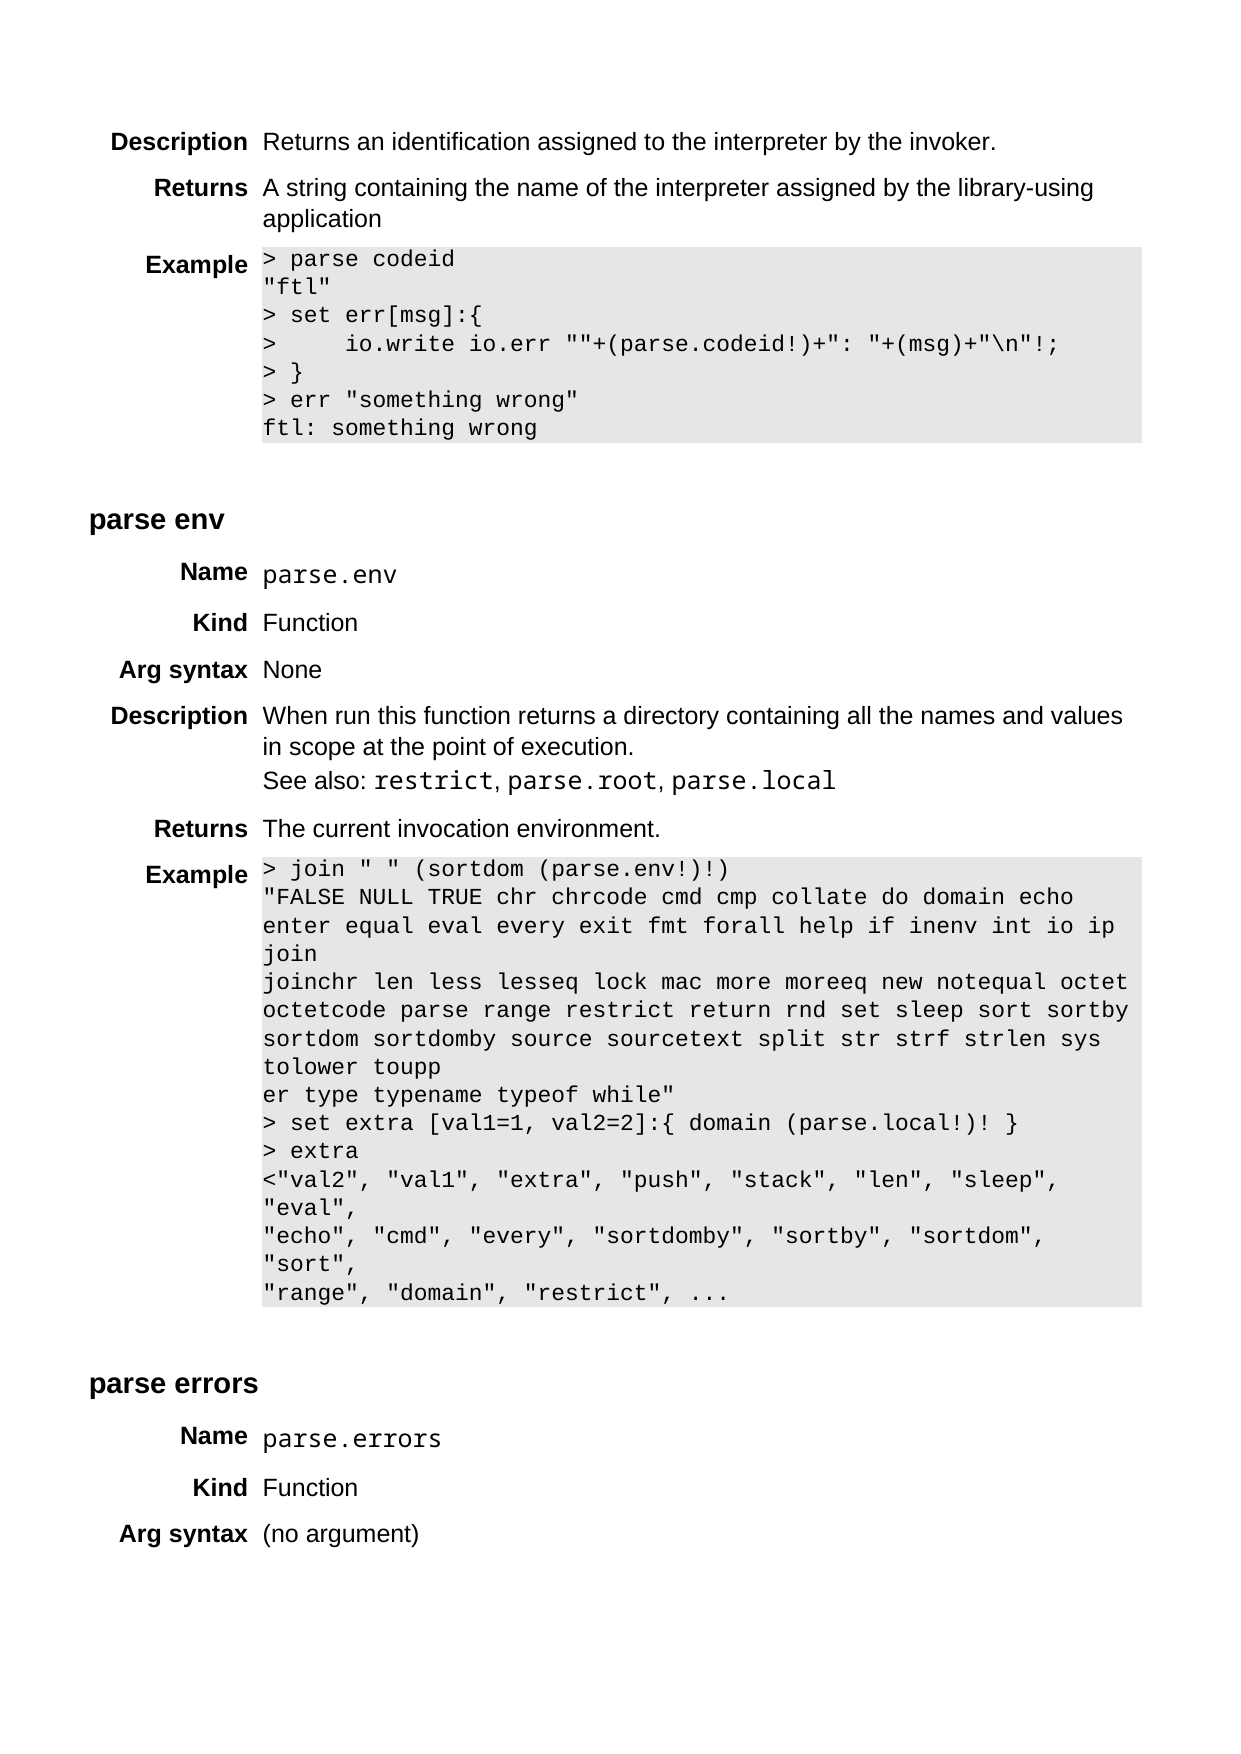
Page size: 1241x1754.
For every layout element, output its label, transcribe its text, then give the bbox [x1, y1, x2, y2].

table_cell Returns an identification assigned to the interpreter by the invoker. [260, 118, 1145, 164]
table_cell > parse codeid "ftl" > set err[msg]:{ > io.write io.err ""+(parse.codeid!)+": "+(msg)+"\n"!; > } > err "something wrong" ftl: something wrong [260, 241, 1145, 454]
table_cell Example [89, 852, 259, 1319]
table_header Name [89, 548, 259, 599]
table_cell (no argument) [260, 1510, 1145, 1557]
table_header parse.env [260, 548, 1145, 599]
table_cell Returns [89, 805, 259, 852]
table_cell Kind [89, 599, 259, 646]
table_cell Function [260, 1464, 1145, 1510]
table_cell The current invocation environment. [260, 805, 1145, 852]
subtitle parse errors [88, 1366, 1145, 1399]
table_cell A string containing the name of the interpreter assigned by the library-using application [260, 165, 1145, 241]
table_header Name [89, 1412, 259, 1464]
table_cell Example [89, 241, 259, 454]
table_header parse.errors [260, 1412, 1145, 1464]
table_cell None [260, 646, 1145, 692]
table_cell Description [89, 692, 259, 805]
subtitle parse env [88, 502, 1145, 535]
table_cell When run this function returns a directory containing all the names and values in scope at the point of execution. See also: restrict, parse.root, parse.local [260, 692, 1145, 805]
table_cell Arg syntax [89, 1510, 259, 1557]
table_cell Returns [89, 165, 259, 241]
table_cell Arg syntax [89, 646, 259, 692]
table_cell Function [260, 599, 1145, 646]
table_cell > join " " (sortdom (parse.env!)!) "FALSE NULL TRUE chr chrcode cmd cmp collate do domain echo enter equal eval every exit fmt forall help if inenv int io ip join joinchr len less lesseq lock mac more moreeq new notequal octet octetcode parse range restrict return rnd set sleep sort sortby sortdom sortdomby source sourcetext split str strf strlen sys tolower toupp er type typename typeof while" > set extra [val1=1, val2=2]:{ domain (parse.local!)! } > extra <"val2", "val1", "extra", "push", "stack", "len", "sleep", "eval", "echo", "cmd", "every", "sortdomby", "sortby", "sortdom", "sort", "range", "domain", "restrict", ... [260, 852, 1145, 1319]
table_cell Kind [89, 1464, 259, 1510]
table_cell Description [89, 118, 259, 164]
